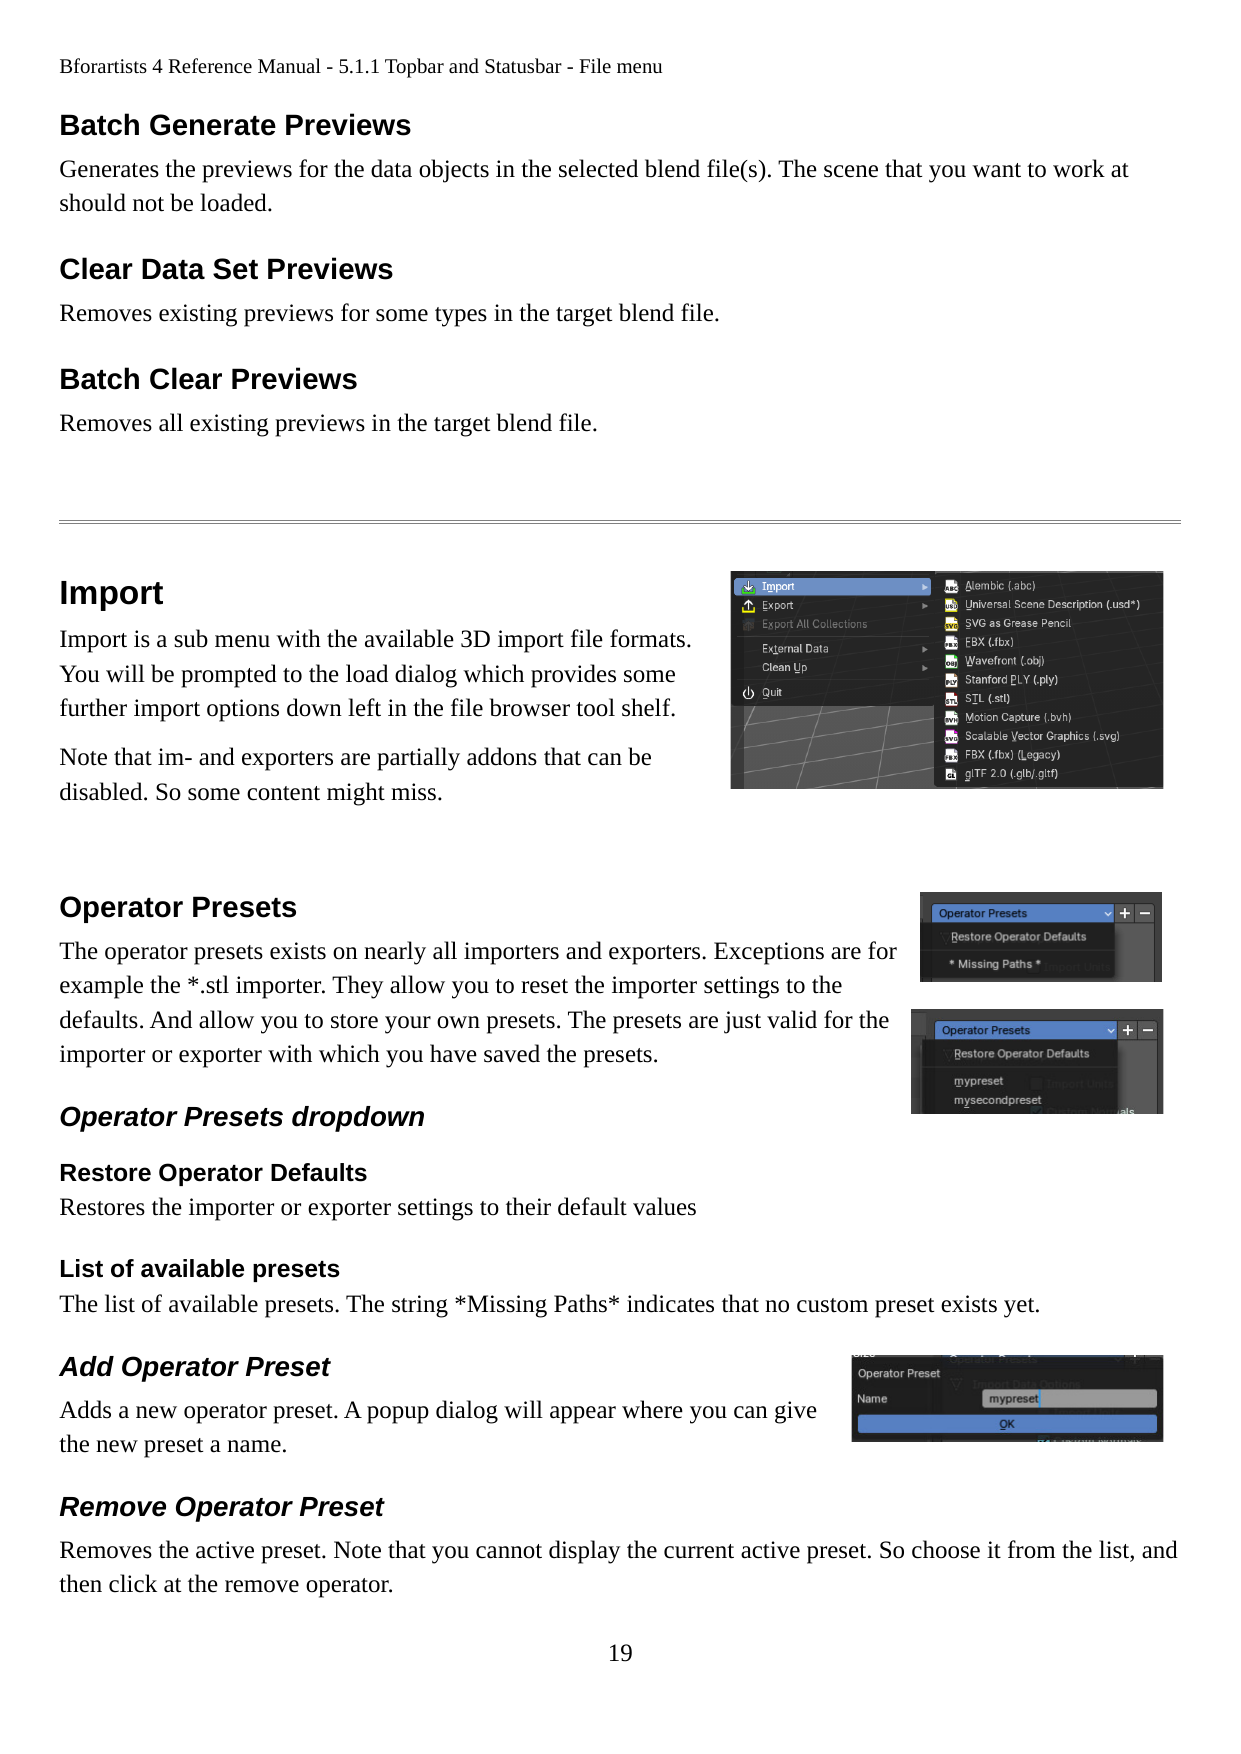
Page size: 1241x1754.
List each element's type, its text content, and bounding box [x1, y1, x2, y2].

text Adds a new operator preset. A popup dialog will appear where you can give the new preset a name. [59, 1395, 1181, 1458]
subtitle Import [59, 573, 730, 612]
text Generates the previews for the data objects in the selected blend file(s). The scene that you want to work at should not be loaded. [59, 154, 1181, 217]
text Removes the active preset. Note that you cannot display the current active preset. So choose it from the list, and then click at the remove operator. [59, 1535, 1181, 1598]
subtitle Add Operator Preset [59, 1350, 1181, 1382]
subtitle List of available presets [59, 1254, 1181, 1282]
subtitle Batch Generate Previews [59, 107, 1181, 141]
subtitle Batch Clear Previews [59, 362, 1181, 396]
subtitle Clear Data Set Previews [59, 252, 1181, 286]
subtitle Restore Operator Defaults [59, 1158, 1181, 1186]
picture [851, 1355, 1164, 1442]
text Restores the importer or exporter settings to their default values [59, 1192, 1181, 1221]
text Import is a sub menu with the available 3D import file formats. You will be prompted to the load dialog which provides some further import options down left in the file browser tool shelf. [59, 624, 730, 722]
text Removes all existing previews in the target blend file. [59, 408, 1181, 437]
subtitle [1164, 573, 1181, 612]
subtitle Remove Operator Preset [59, 1491, 1181, 1523]
picture [911, 1009, 1164, 1114]
text Removes existing previews for some types in the target blend file. [59, 298, 1181, 327]
subtitle Operator Presets dropdown [59, 1101, 1181, 1133]
text Note that im- and exporters are partially addons that can be disabled. So some content might miss. [59, 742, 1181, 806]
text The operator presets exists on nearly all importers and exporters. Exceptions are for example the *.stl importer. They allow you to reset the importer settings to the defaults. And allow you to store your own presets. The presets are just valid for the importer or exporter with which you have saved the presets. [59, 936, 1181, 1068]
picture [920, 892, 1162, 982]
picture [730, 571, 1164, 789]
subtitle Operator Presets [59, 889, 1181, 923]
text The list of available presets. The string *Missing Paths* indicates that no custom preset exists yet. [59, 1289, 1181, 1317]
